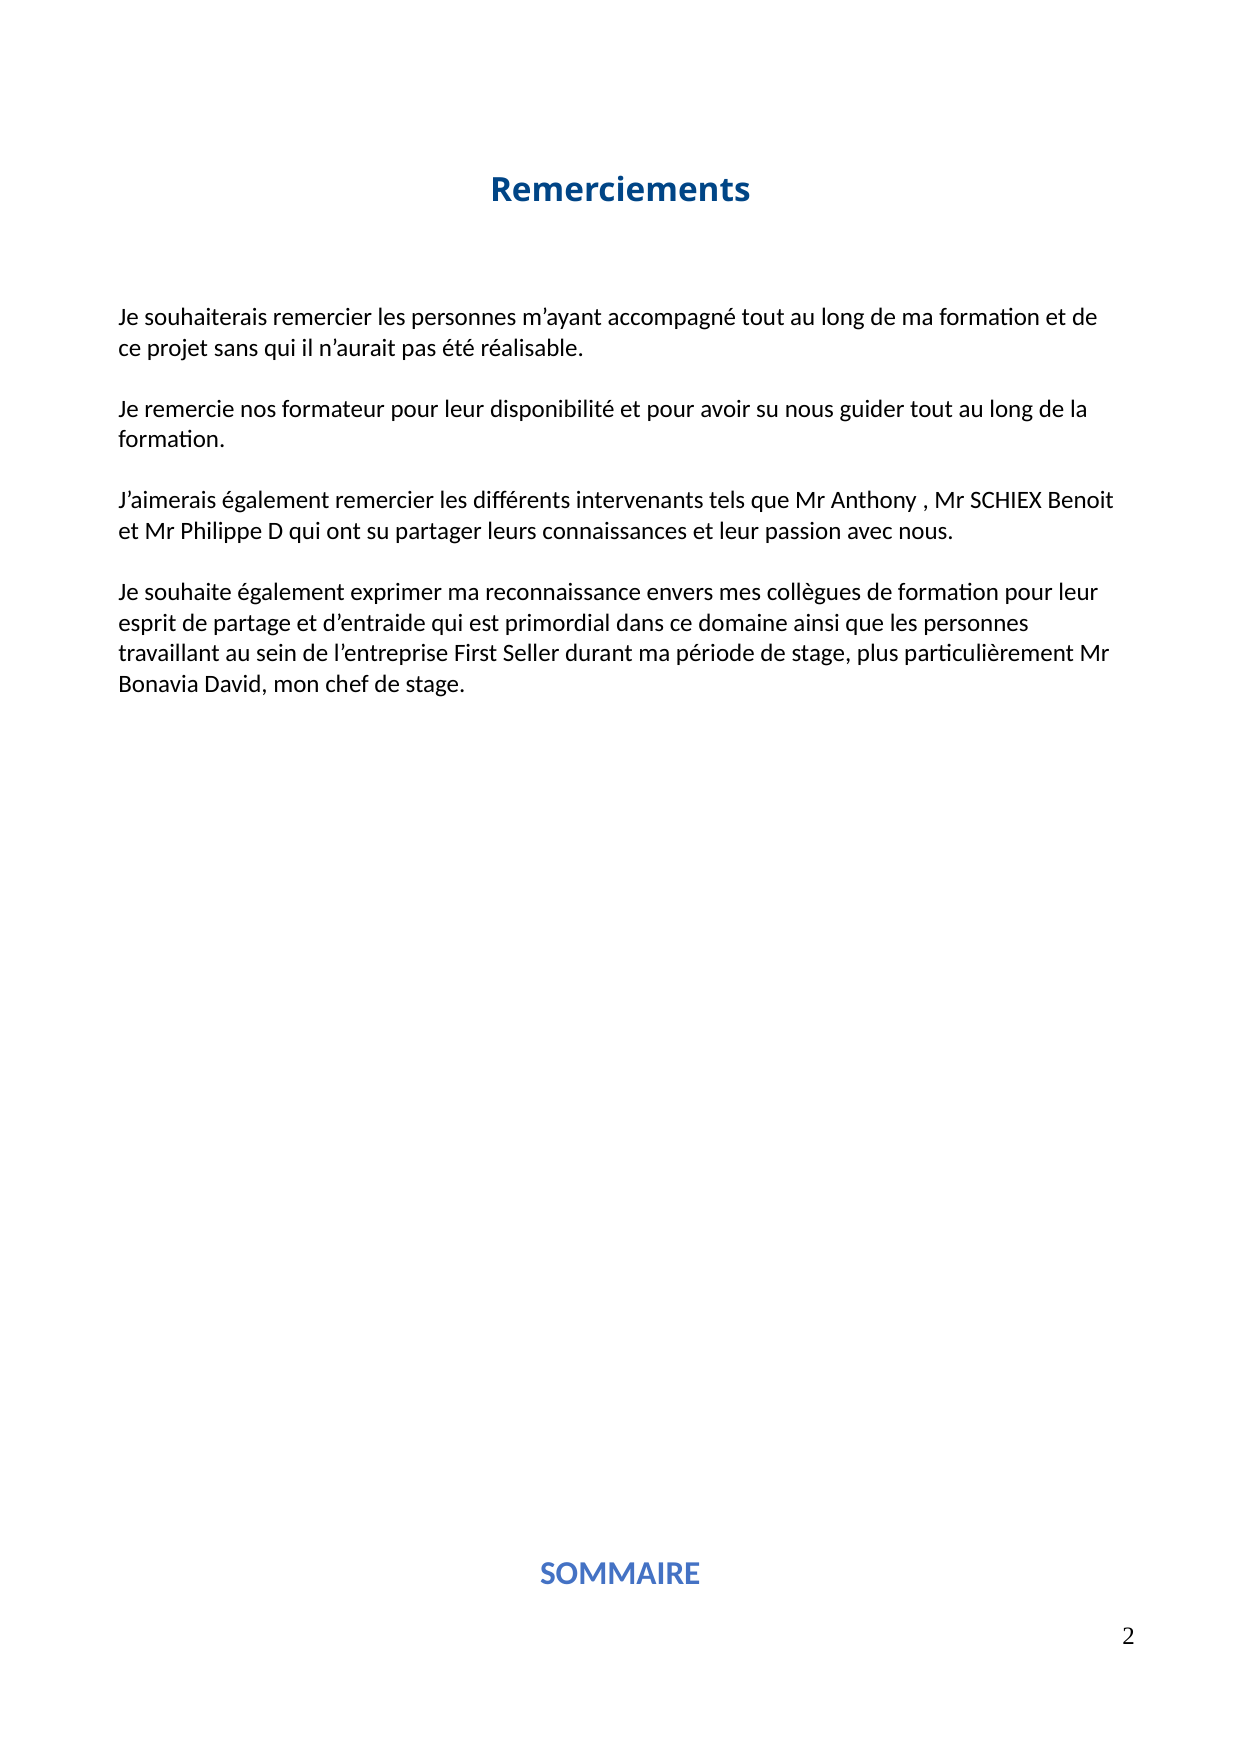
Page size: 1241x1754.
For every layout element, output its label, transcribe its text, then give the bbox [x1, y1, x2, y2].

text Je remercie nos formateur pour leur disponibilité et pour avoir su nous guider tout au long de la formation. [118, 393, 1122, 454]
text Remerciements [118, 166, 1122, 211]
text Je souhaiterais remercier les personnes m’ayant accompagné tout au long de ma formation et de ce projet sans qui il n’aurait pas été réalisable. [118, 302, 1122, 363]
text Je souhaite également exprimer ma reconnaissance envers mes collègues de formation pour leur esprit de partage et d’entraide qui est primordial dans ce domaine ainsi que les personnes travaillant au sein de l’entreprise First Seller durant ma période de stage, plus particulièrement Mr Bonavia David, mon chef de stage. [118, 576, 1122, 698]
text SOMMAIRE [118, 1552, 1122, 1593]
text J’aimerais également remercier les différents intervenants tels que Mr Anthony , Mr SCHIEX Benoit et Mr Philippe D qui ont su partager leurs connaissances et leur passion avec nous. [118, 485, 1122, 546]
